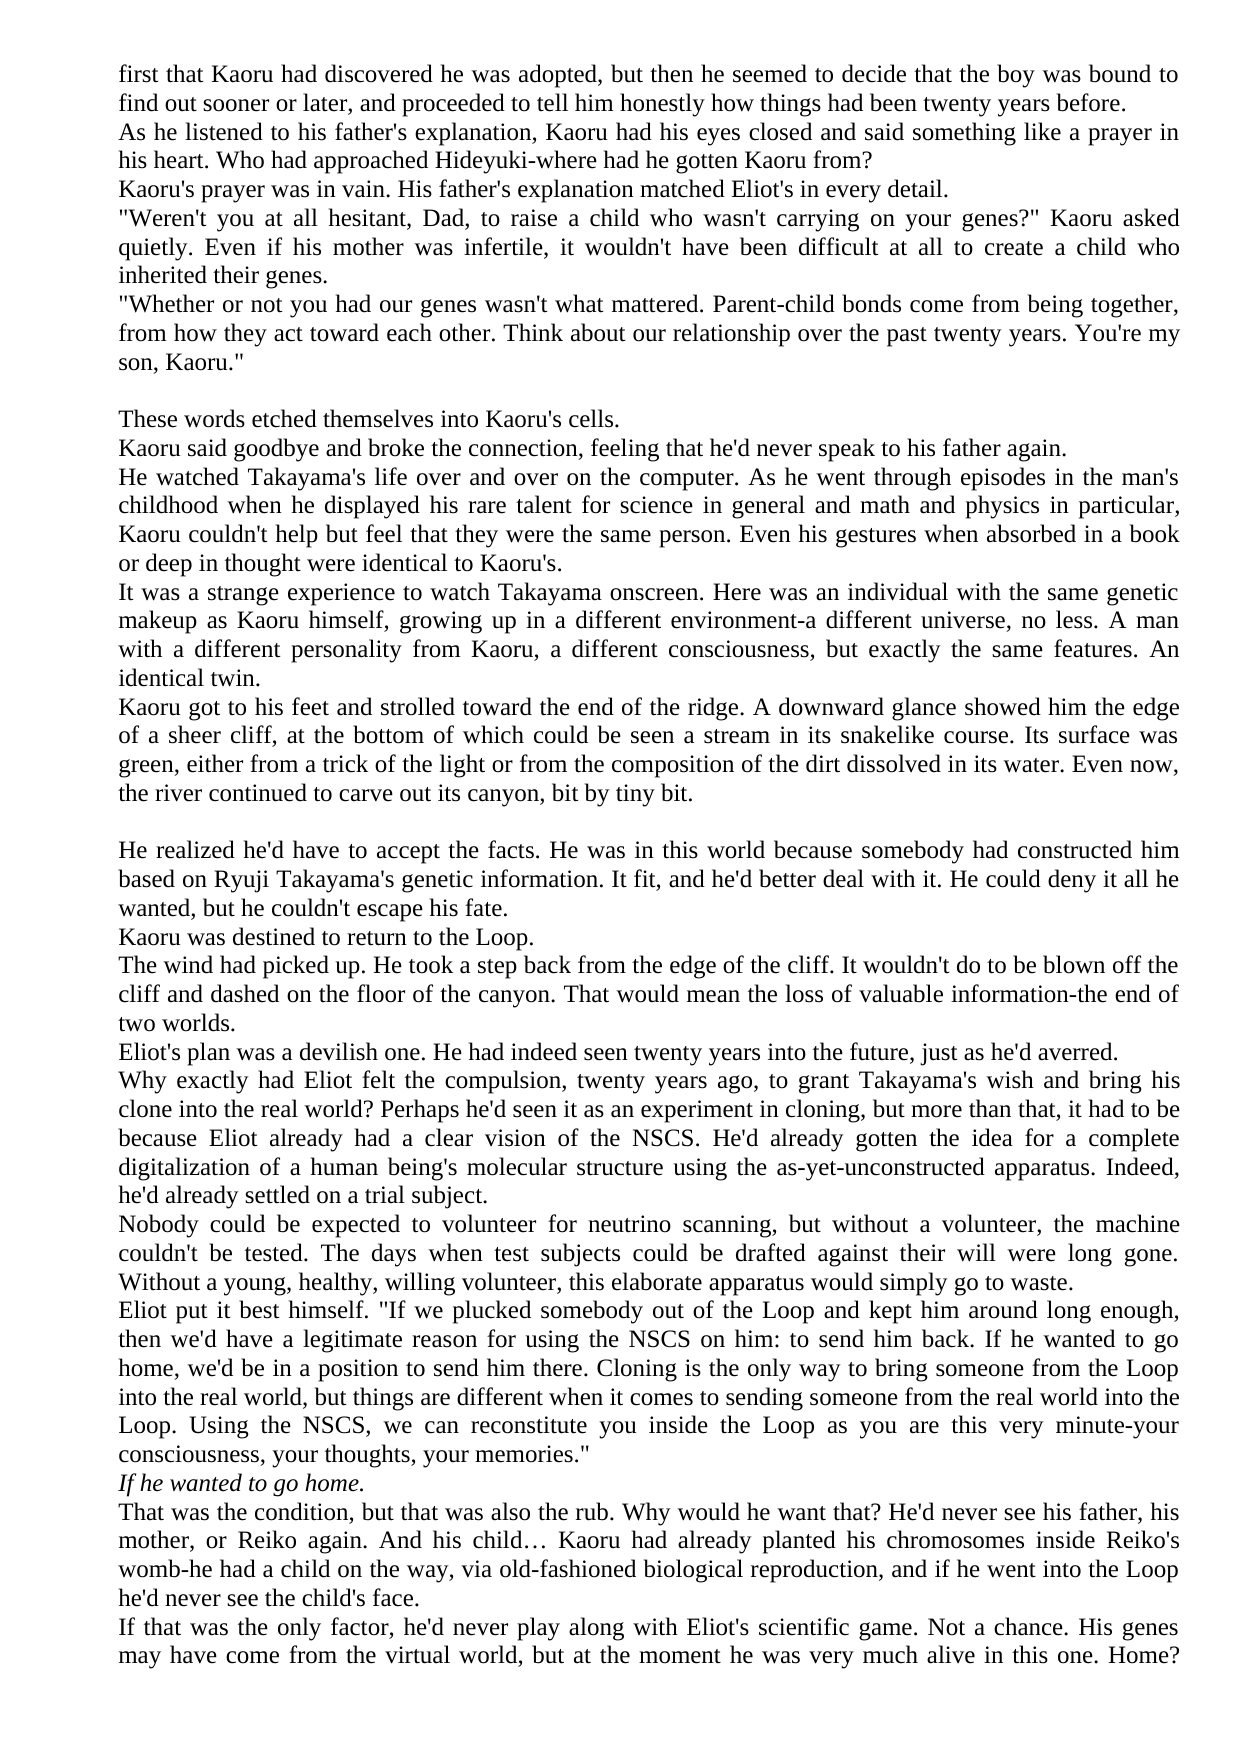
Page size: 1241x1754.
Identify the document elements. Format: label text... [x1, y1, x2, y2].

text Kaoru was destined to return to the Loop. [118, 922, 1181, 950]
text These words etched themselves into Kaoru's cells. [118, 404, 1181, 433]
text Kaoru got to his feet and strolled toward the end of the ridge. A downward glance showed him the edge of a sheer cliff, at the bottom of which could be seen a stream in its snakelike course. Its surface was green, either from a trick of the light or from the composition of the dirt dissolved in its water. Even now, the river continued to carve out its canyon, bit by tiny bit. [118, 692, 1181, 807]
text That was the condition, but that was also the rub. Why would he want that? He'd never see his father, his mother, or Reiko again. And his child… Kaoru had already planted his chromosomes inside Reiko's womb-he had a child on the way, via old-fashioned biological reproduction, and if he went into the Loop he'd never see the child's face. [118, 1497, 1181, 1612]
text Eliot put it best himself. "If we plucked somebody out of the Loop and kept him around long enough, then we'd have a legitimate reason for using the NSCS on him: to send him back. If he wanted to go home, we'd be in a position to send him there. Cloning is the only way to bring someone from the Loop into the real world, but things are different when it comes to sending someone from the real world into the Loop. Using the NSCS, we can reconstitute you inside the Loop as you are this very minute-your consciousness, your thoughts, your memories." [118, 1295, 1181, 1468]
text Nobody could be expected to volunteer for neutrino scanning, but without a volunteer, the machine couldn't be tested. The days when test subjects could be drafted against their will were long gone. Without a young, healthy, willing volunteer, this elaborate apparatus would simply go to waste. [118, 1209, 1181, 1295]
text He watched Takayama's life over and over on the computer. As he went through episodes in the man's childhood when he displayed his rare talent for science in general and math and physics in particular, Kaoru couldn't help but feel that they were the same person. Even his gestures when absorbed in a book or deep in thought were identical to Kaoru's. [118, 462, 1181, 577]
text "Whether or not you had our genes wasn't what mattered. Parent-child bonds come from being together, from how they act toward each other. Think about our relationship over the past twenty years. You're my son, Kaoru." [118, 289, 1181, 375]
text It was a strange experience to watch Takayama onscreen. Here was an individual with the same genetic makeup as Kaoru himself, growing up in a different environment-a different universe, no less. A man with a different personality from Kaoru, a different consciousness, but exactly the same features. An identical twin. [118, 577, 1181, 692]
text "Weren't you at all hesitant, Dad, to raise a child who wasn't carrying on your genes?" Kaoru asked quietly. Even if his mother was infertile, it wouldn't have been difficult at all to create a child who inherited their genes. [118, 203, 1181, 289]
text Eliot's plan was a devilish one. He had indeed seen twenty years into the future, just as he'd averred. [118, 1037, 1181, 1065]
text If that was the only factor, he'd never play along with Eliot's scientific game. Not a chance. His genes may have come from the virtual world, but at the moment he was very much alive in this one. Home? [118, 1612, 1181, 1669]
text Why exactly had Eliot felt the compulsion, twenty years ago, to grant Takayama's wish and bring his clone into the real world? Perhaps he'd seen it as an experiment in cloning, but more than that, it had to be because Eliot already had a clear vision of the NSCS. He'd already gotten the idea for a complete digitalization of a human being's molecular structure using the as-yet-unconstructed apparatus. Indeed, he'd already settled on a trial subject. [118, 1065, 1181, 1209]
text first that Kaoru had discovered he was adopted, but then he seemed to decide that the boy was bound to find out sooner or later, and proceeded to tell him honestly how things had been twenty years before. [118, 59, 1181, 117]
text Kaoru's prayer was in vain. His father's explanation matched Eliot's in every detail. [118, 174, 1181, 203]
text Kaoru said goodbye and broke the connection, feeling that he'd never speak to his father again. [118, 433, 1181, 462]
text The wind had picked up. He took a step back from the edge of the cliff. It wouldn't do to be blown off the cliff and dashed on the floor of the canyon. That would mean the loss of valuable information-the end of two worlds. [118, 950, 1181, 1037]
text He realized he'd have to accept the facts. He was in this world because somebody had constructed him based on Ryuji Takayama's genetic information. It fit, and he'd better deal with it. He could deny it all he wanted, but he couldn't escape his fate. [118, 835, 1181, 922]
text If he wanted to go home. [118, 1468, 1181, 1497]
text As he listened to his father's explanation, Kaoru had his eyes closed and said something like a prayer in his heart. Who had approached Hideyuki-where had he gotten Kaoru from? [118, 117, 1181, 174]
